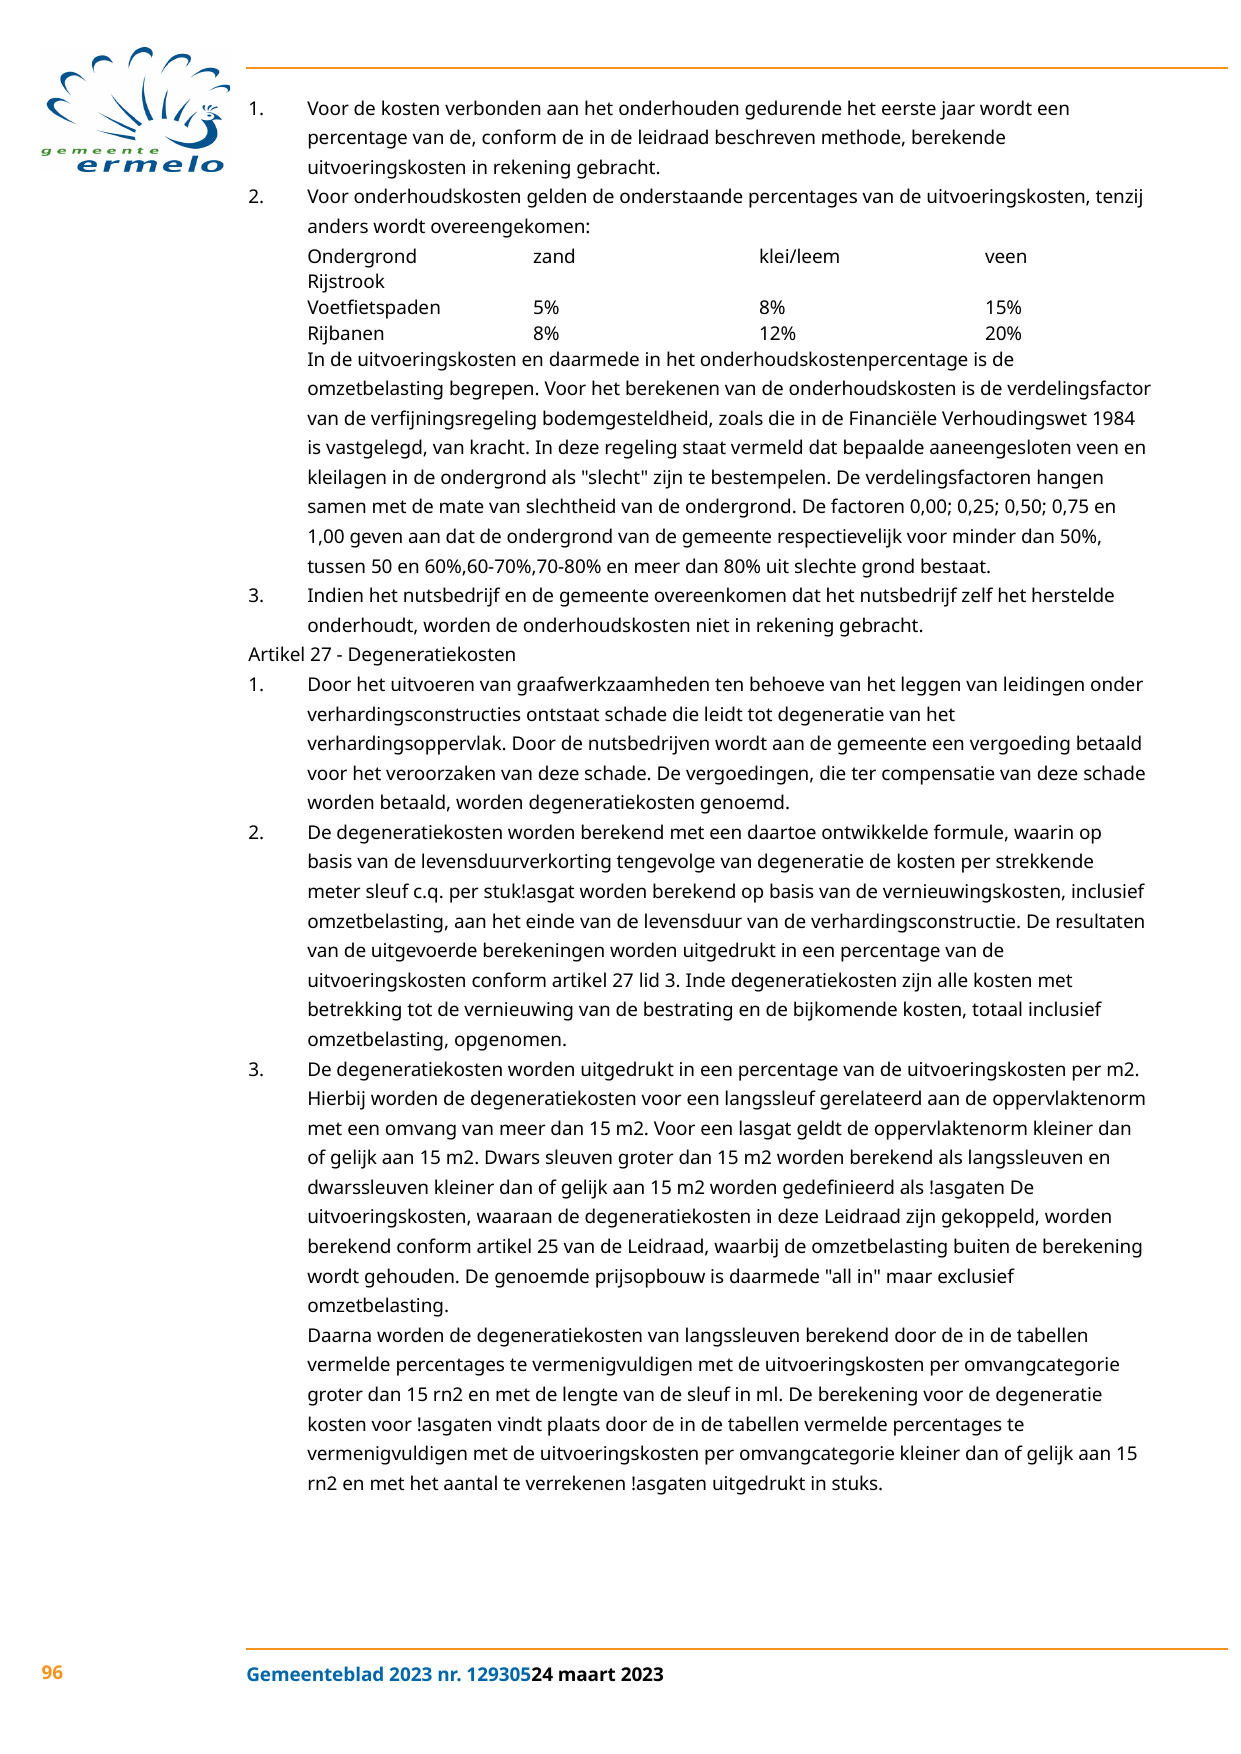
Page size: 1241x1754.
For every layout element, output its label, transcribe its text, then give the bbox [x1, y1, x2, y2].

list Voor onderhoudskosten gelden de onderstaande percentages van de uitvoeringskosten, tenzij anders wordt overeengekomen: [248, 183, 1152, 239]
list De degeneratiekosten worden berekend met een daartoe ontwikkelde formule, waarin op basis van de levensduurverkorting tengevolge van degeneratie de kosten per strekkende meter sleuf c.q. per stuk!asgat worden berekend op basis van de vernieuwingskosten, inclusief omzetbelasting, aan het einde van de levensduur van de verhardingsconstructie. De resultaten van de uitgevoerde berekeningen worden uitgedrukt in een percentage van de uitvoeringskosten conform artikel 27 lid 3. Inde degeneratiekosten zijn alle kosten met betrekking tot de vernieuwing van de bestrating en de bijkomende kosten, totaal inclusief omzetbelasting, opgenomen. [248, 819, 1152, 1052]
table_header klei/leem [759, 243, 985, 268]
picture [41, 47, 231, 172]
table_cell Rijbanen [307, 320, 533, 346]
list Voor de kosten verbonden aan het onderhouden gedurende het eerste jaar wordt een percentage van de, conform de in de leidraad beschreven methode, berekende uitvoeringskosten in rekening gebracht. [248, 95, 1152, 180]
list In de uitvoeringskosten en daarmede in het onderhoudskostenpercentage is de omzetbelasting begrepen. Voor het berekenen van de onderhoudskosten is de verdelingsfactor van de verfijningsregeling bodemgesteldheid, zoals die in de Financiële Verhoudingswet 1984 is vastgelegd, van kracht. In deze regeling staat vermeld dat bepaalde aaneengesloten veen en kleilagen in de ondergrond als "slecht" zijn te bestempelen. De verdelingsfactoren hangen samen met de mate van slechtheid van de ondergrond. De factoren 0,00; 0,25; 0,50; 0,75 en 1,00 geven aan dat de ondergrond van de gemeente respectievelijk voor minder dan 50%, tussen 50 en 60%,60-70%,70-80% en meer dan 80% uit slechte grond bestaat. [248, 346, 1152, 579]
table_header Ondergrond [307, 243, 533, 268]
list Daarna worden de degeneratiekosten van langssleuven berekend door de in de tabellen vermelde percentages te vermenigvuldigen met de uitvoeringskosten per omvangcategorie groter dan 15 rn2 en met de lengte van de sleuf in ml. De berekening voor de degeneratie kosten voor !asgaten vindt plaats door de in de tabellen vermelde percentages te vermenigvuldigen met de uitvoeringskosten per omvangcategorie kleiner dan of gelijk aan 15 rn2 en met het aantal te verrekenen !asgaten uitgedrukt in stuks. [248, 1322, 1152, 1496]
table_cell Voetfietspaden [307, 294, 533, 320]
table_header zand [533, 243, 759, 268]
table_cell 5% [533, 294, 759, 320]
list Indien het nutsbedrijf en de gemeente overeenkomen dat het nutsbedrijf zelf het herstelde onderhoudt, worden de onderhoudskosten niet in rekening gebracht. [248, 582, 1152, 638]
table_cell [985, 269, 1211, 294]
table_cell 12% [759, 320, 985, 346]
table_cell 8% [759, 294, 985, 320]
list De degeneratiekosten worden uitgedrukt in een percentage van de uitvoeringskosten per m2. Hierbij worden de degeneratiekosten voor een langssleuf gerelateerd aan de oppervlaktenorm met een omvang van meer dan 15 m2. Voor een lasgat geldt de oppervlaktenorm kleiner dan of gelijk aan 15 m2. Dwars sleuven groter dan 15 m2 worden berekend als langssleuven en dwarssleuven kleiner dan of gelijk aan 15 m2 worden gedefinieerd als !asgaten De uitvoeringskosten, waaraan de degeneratiekosten in deze Leidraad zijn gekoppeld, worden berekend conform artikel 25 van de Leidraad, waarbij de omzetbelasting buiten de berekening wordt gehouden. De genoemde prijsopbouw is daarmede "all in" maar exclusief omzetbelasting. [248, 1056, 1152, 1318]
table_cell 15% [985, 294, 1211, 320]
text Artikel 27 - Degeneratiekosten [248, 642, 1152, 667]
table_cell [533, 269, 759, 294]
table_cell 8% [533, 320, 759, 346]
table_cell 20% [985, 320, 1211, 346]
table_cell [759, 269, 985, 294]
table_cell Rijstrook [307, 269, 533, 294]
table_header veen [985, 243, 1211, 268]
list Door het uitvoeren van graafwerkzaamheden ten behoeve van het leggen van leidingen onder verhardingsconstructies ontstaat schade die leidt tot degeneratie van het verhardingsoppervlak. Door de nutsbedrijven wordt aan de gemeente een vergoeding betaald voor het veroorzaken van deze schade. De vergoedingen, die ter compensatie van deze schade worden betaald, worden degeneratiekosten genoemd. [248, 671, 1152, 815]
